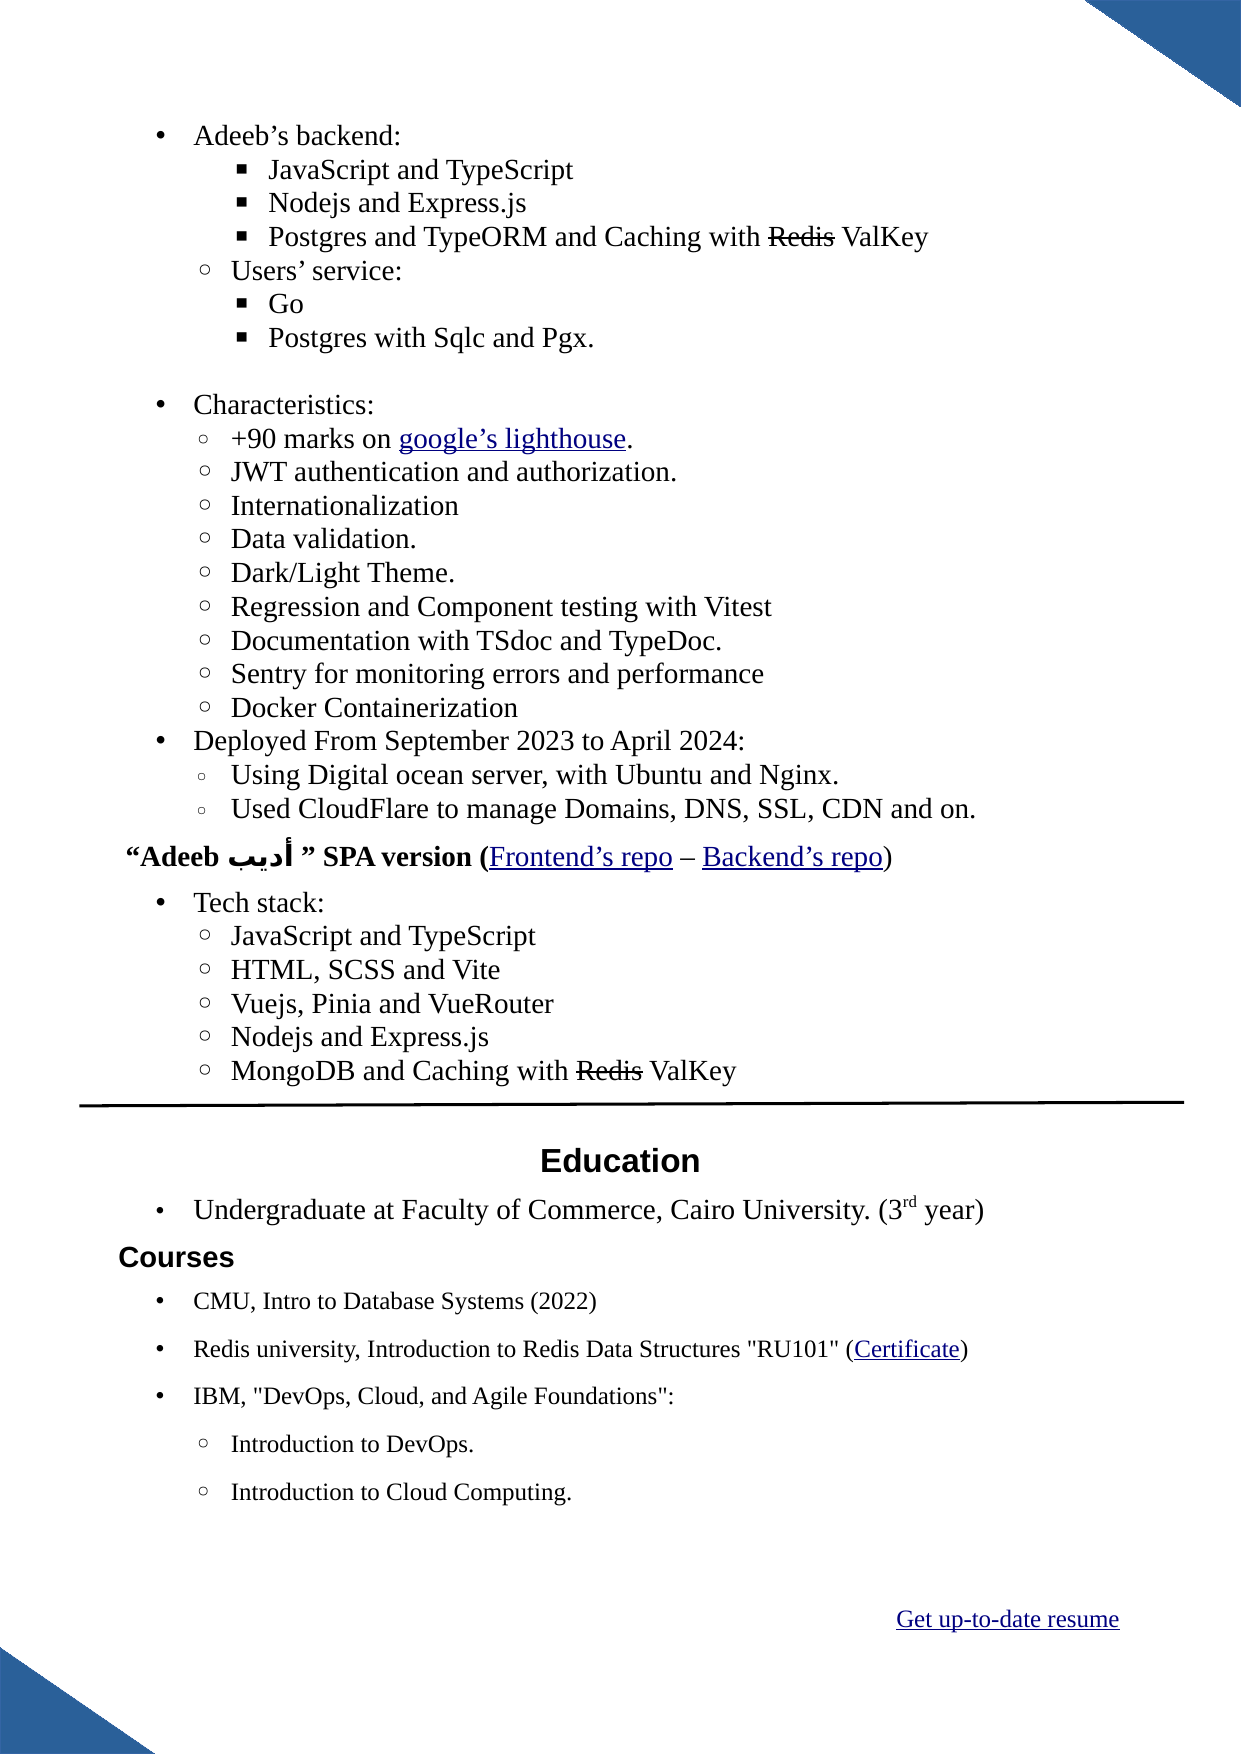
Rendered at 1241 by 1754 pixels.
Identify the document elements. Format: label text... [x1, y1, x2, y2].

list Adeeb’s backend: [156, 118, 1122, 152]
list Postgres and TypeORM and Caching with Redis ValKey [231, 219, 1122, 253]
subtitle “Adeeb أديب ” SPA version (Frontend’s repo – Backend’s repo) [118, 839, 1122, 872]
list Redis university, Introduction to Redis Data Structures "RU101" (Certificate) [156, 1334, 1122, 1363]
list Deployed From September 2023 to April 2024: [156, 723, 1122, 757]
list Vuejs, Pinia and VueRouter [193, 986, 1122, 1019]
list Nodejs and Express.js [193, 1019, 1122, 1053]
list HTML, SCSS and Vite [193, 952, 1122, 986]
list Introduction to DevOps. [193, 1429, 1122, 1458]
list Internationalization [193, 488, 1122, 522]
list JavaScript and TypeScript [231, 152, 1122, 185]
list MongoDB and Caching with Redis ValKey [193, 1053, 1122, 1087]
list Documentation with TSdoc and TypeDoc. [193, 623, 1122, 656]
list Data validation. [193, 522, 1122, 555]
list Nodejs and Express.js [231, 185, 1122, 219]
list Using Digital ocean server, with Ubuntu and Nginx. [193, 757, 1122, 791]
list Dark/Light Theme. [193, 555, 1122, 589]
list Docker Containerization [193, 690, 1122, 723]
list JWT authentication and authorization. [193, 454, 1122, 488]
list +90 marks on google’s lighthouse. [193, 421, 1122, 454]
list Sentry for monitoring errors and performance [193, 656, 1122, 690]
list Postgres with Sqlc and Pgx. [231, 320, 1122, 387]
list JavaScript and TypeScript [193, 918, 1122, 952]
list Users’ service: [193, 253, 1122, 286]
list Used CloudFlare to manage Domains, DNS, SSL, CDN and on. [193, 791, 1122, 824]
list Go [231, 286, 1122, 320]
list Tech stack: [156, 885, 1122, 918]
list Regression and Component testing with Vitest [193, 589, 1122, 623]
subtitle Education [118, 1141, 1122, 1179]
subtitle Courses [118, 1240, 1122, 1274]
list CMU, Intro to Database Systems (2022) [156, 1286, 1122, 1315]
list Introduction to Cloud Computing. [193, 1477, 1122, 1505]
list IBM, "DevOps, Cloud, and Agile Foundations": [156, 1381, 1122, 1410]
list Undergraduate at Faculty of Commerce, Cairo University. (3rd year) [156, 1192, 1122, 1226]
list Characteristics: [156, 387, 1122, 421]
